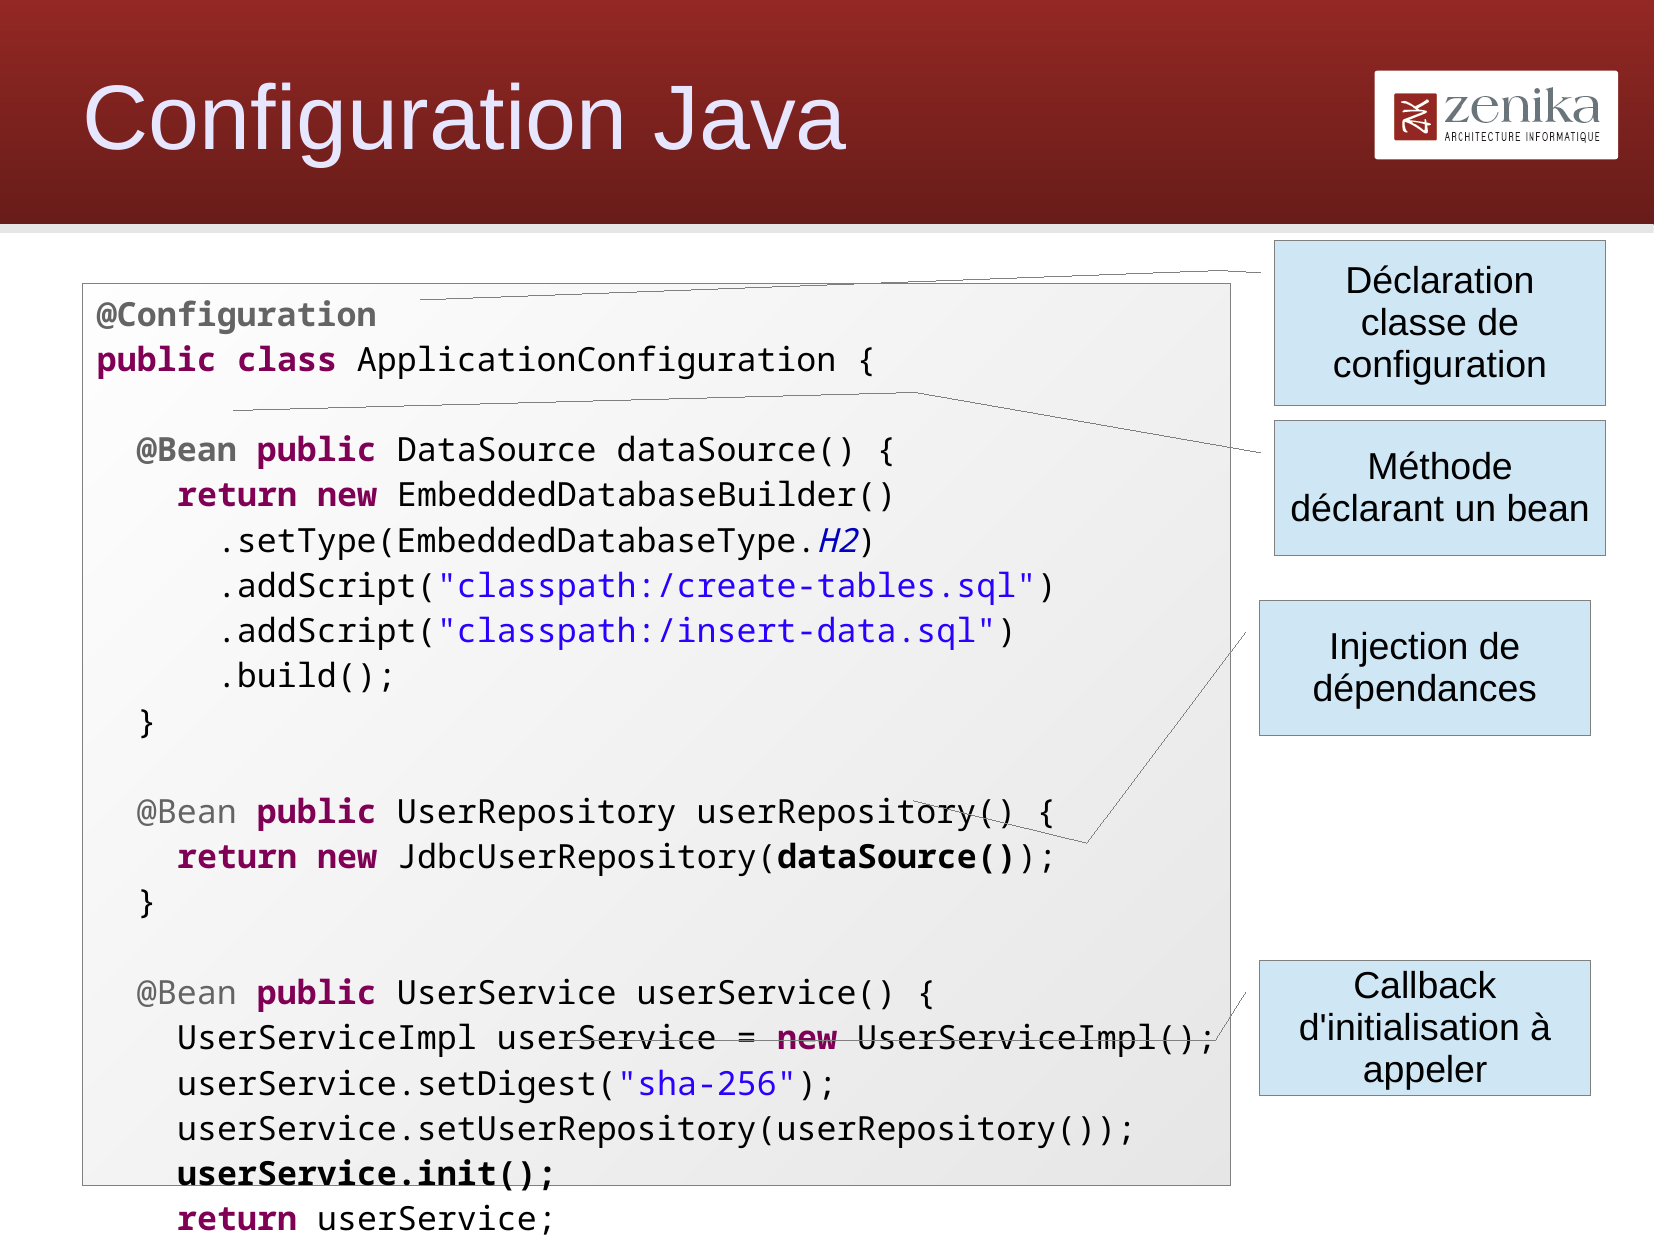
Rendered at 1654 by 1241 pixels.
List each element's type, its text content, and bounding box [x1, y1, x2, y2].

picture [1571, 82, 1600, 149]
text_box Méthode déclarant un bean [1275, 420, 1605, 555]
title Configuration Java [82, 13, 1571, 222]
text_box @Configuration public class ApplicationConfiguration { @Bean public DataSource dataSource() { return new EmbeddedDatabaseBuilder() .setType(EmbeddedDatabaseType.H2) .addScript("classpath:/create-tables.sql") .addScript("classpath:/insert-data.sql") .build(); } @Bean public UserRepository userRepository() { return new JdbcUserRepository(dataSource()); } @Bean public UserService userService() { UserServiceImpl userService = new UserServiceImpl(); userService.setDigest("sha-256"); userService.setUserRepository(userRepository()); userService.init(); return userService; } } [82, 283, 1231, 1186]
text_box Déclaration classe de configuration [1275, 240, 1605, 405]
text_box Callback d'initialisation à appeler [1260, 960, 1590, 1095]
text_box Injection de dépendances [1260, 600, 1590, 735]
